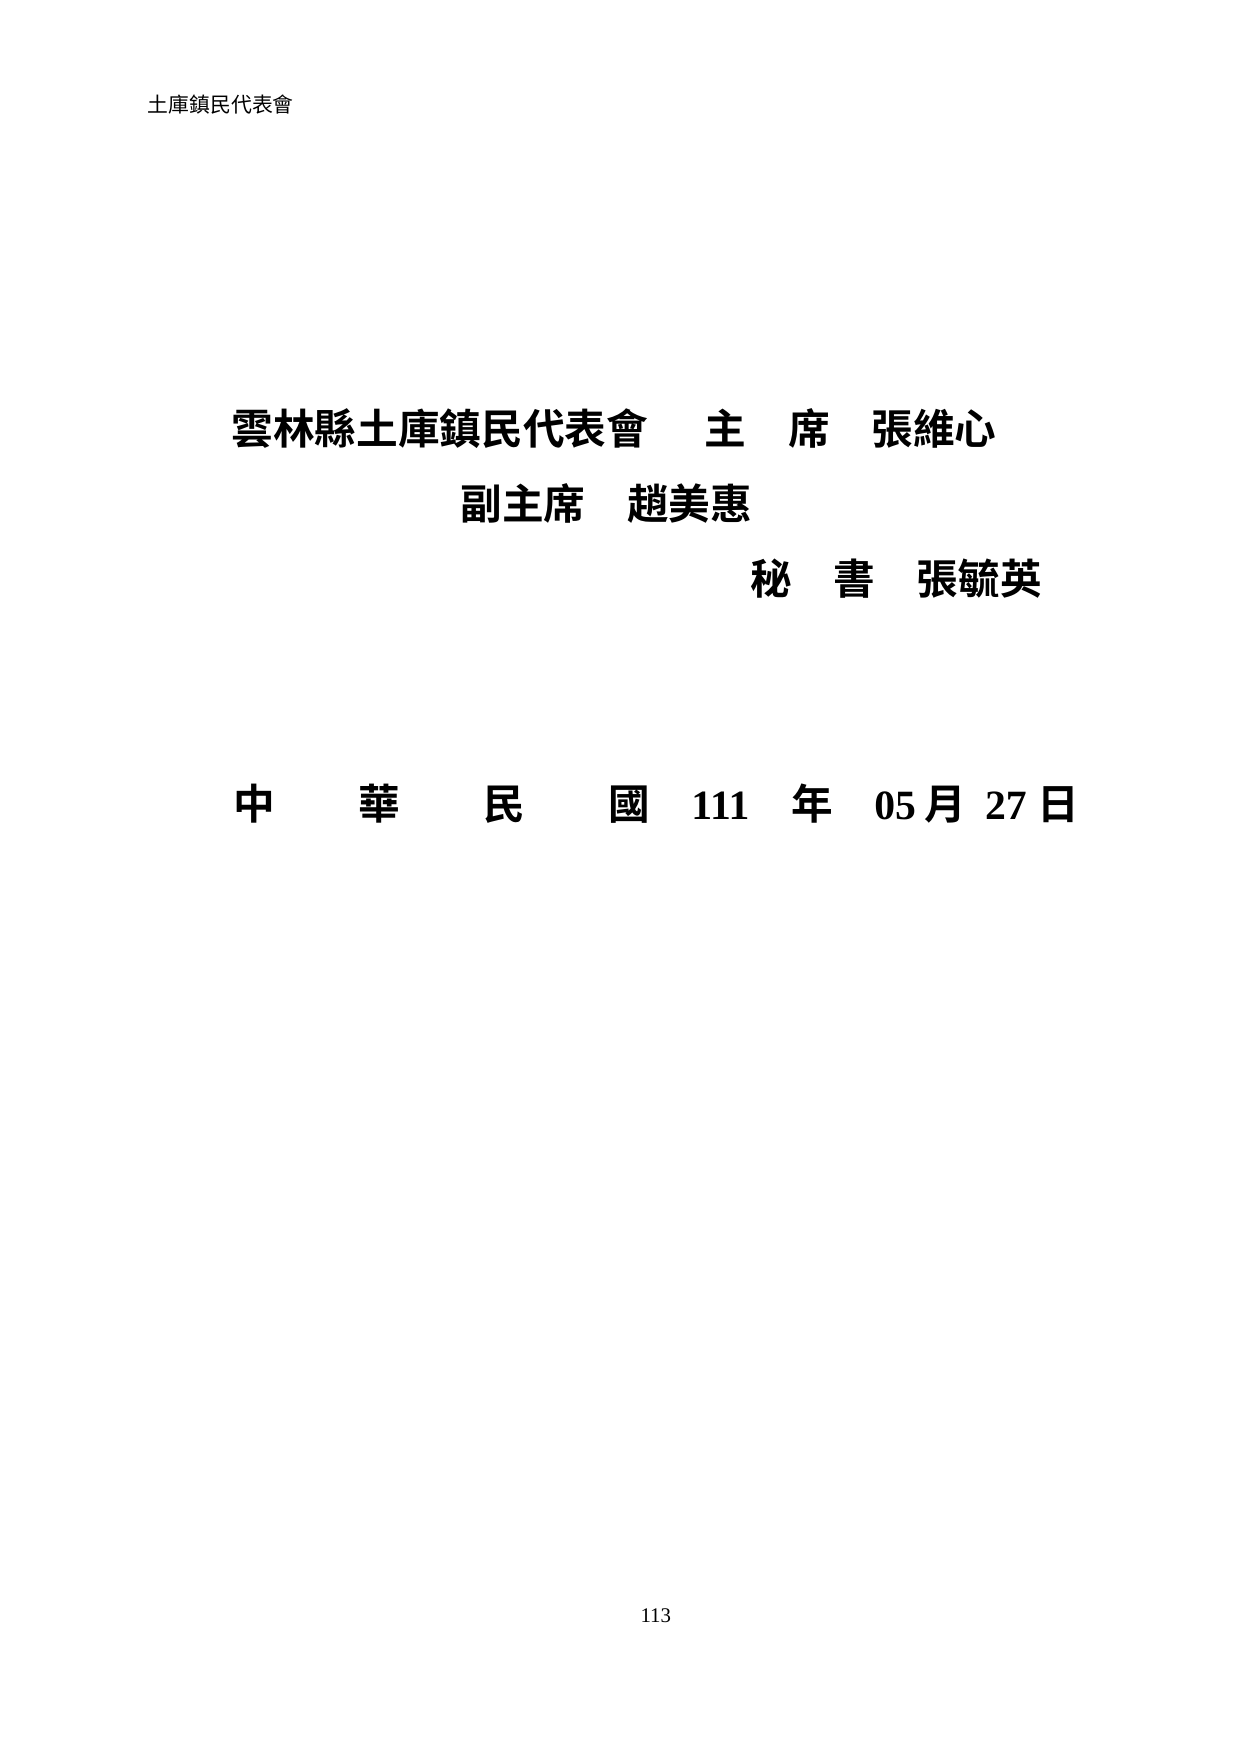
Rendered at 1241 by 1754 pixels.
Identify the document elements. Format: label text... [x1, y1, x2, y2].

text 雲林縣土庫鎮民代表會 主 席 張維心 [148, 389, 1122, 464]
text 副主席 趙美惠 [148, 464, 1080, 539]
text 秘 書 張毓英 [148, 539, 1163, 614]
text 中 華 民 國 111 年 05月 27 日 [148, 764, 1163, 839]
